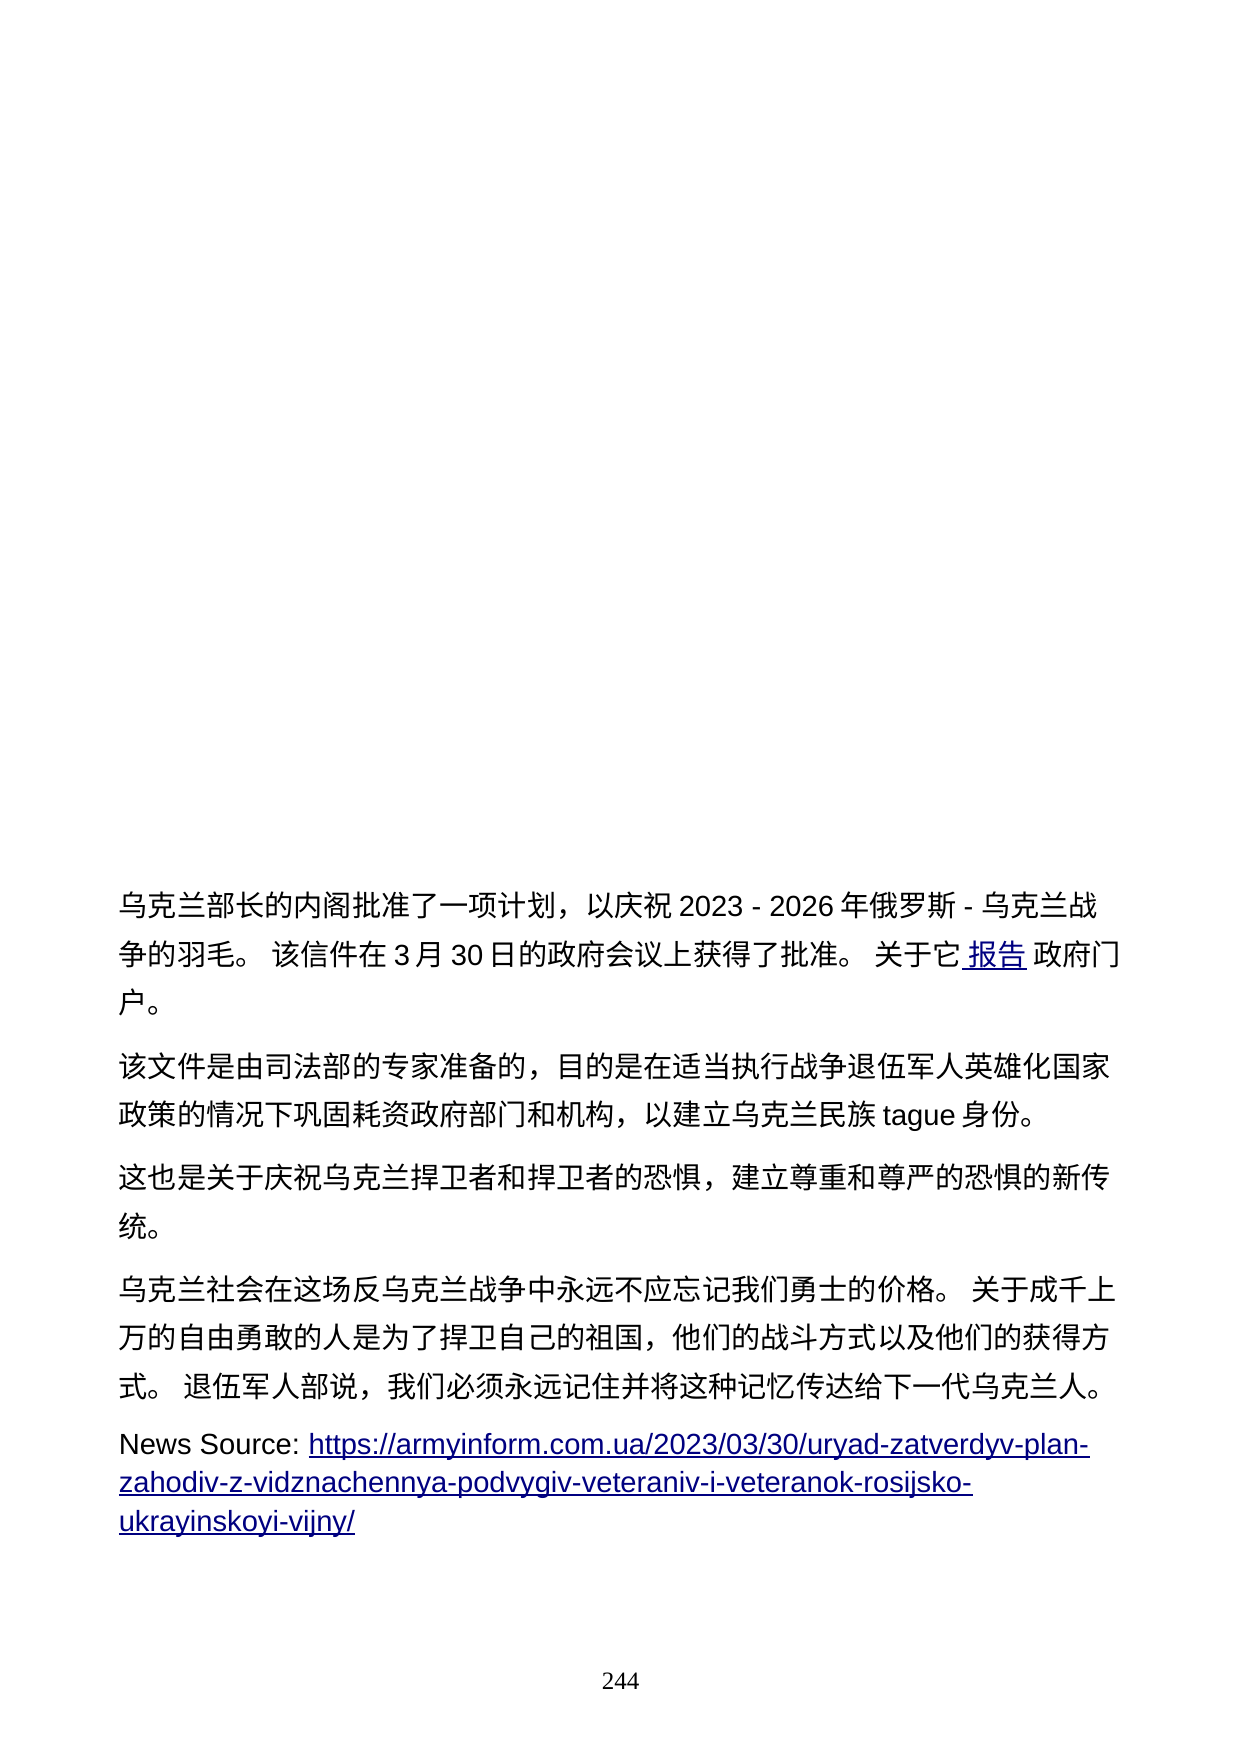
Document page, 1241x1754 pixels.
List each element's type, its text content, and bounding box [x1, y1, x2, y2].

text 这也是关于庆祝乌克兰捍卫者和捍卫者的恐惧，建立尊重和尊严的恐惧的新传统。 [118, 1155, 1122, 1246]
text 乌克兰部长的内阁批准了一项计划，以庆祝2023 - 2026年俄罗斯 - 乌克兰战争的羽毛。 该信件在3月30日的政府会议上获得了批准。 关于它 报告 政府门户。 [118, 118, 1122, 1022]
text 该文件是由司法部的专家准备的，目的是在适当执行战争退伍军人英雄化国家政策的情况下巩固耗资政府部门和机构，以建立乌克兰民族tague身份。 [118, 1043, 1122, 1134]
text News Source: https://armyinform.com.ua/2023/03/30/uryad-zatverdyv-plan-zahodiv-z-vidznachennya-podvygiv-veteraniv-i-veteranok-rosijsko-ukrayinskoyi-vijny/ [118, 1427, 1122, 1537]
text 乌克兰社会在这场反乌克兰战争中永远不应忘记我们勇士的价格。 关于成千上万的自由勇敢的人是为了捍卫自己的祖国，他们的战斗方式以及他们的获得方式。 退伍军人部说，我们必须永远记住并将这种记忆传达给下一代乌克兰人。 [118, 1266, 1122, 1406]
